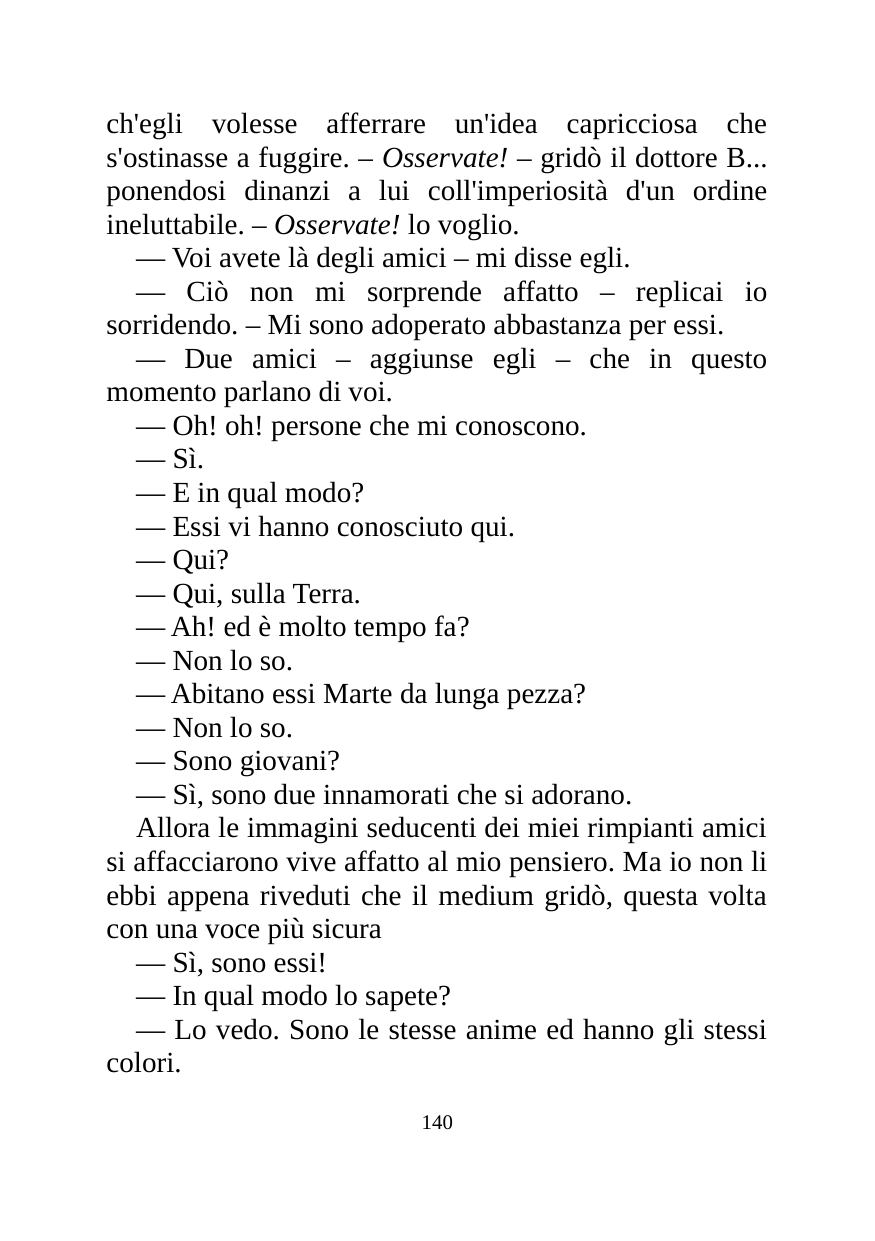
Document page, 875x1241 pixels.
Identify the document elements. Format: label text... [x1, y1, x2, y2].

text — Ciò non mi sorprende affatto – replicai io sorridendo. – Mi sono adoperato abbastanza per essi. [106, 274, 768, 341]
text — Sì, sono essi! [106, 945, 768, 978]
text — Qui, sulla Terra. [106, 576, 768, 609]
text — Oh! oh! persone che mi conoscono. [106, 408, 768, 442]
text — Qui? [106, 542, 768, 576]
text — Due amici – aggiunse egli – che in questo momento parlano di voi. [106, 341, 768, 408]
text — E in qual modo? [106, 475, 768, 509]
text Allora le immagini seducenti dei miei rimpianti amici si affacciarono vive affatto al mio pensiero. Ma io non li ebbi appena riveduti che il medium gridò, questa volta con una voce più sicura [106, 811, 768, 945]
text — Sì. [106, 442, 768, 475]
text — Sì, sono due innamorati che si adorano. [106, 777, 768, 811]
text ch'egli volesse afferrare un'idea capricciosa che s'ostinasse a fuggire. – Osservate! – gridò il dottore B... ponendosi dinanzi a lui coll'imperiosità d'un ordine ineluttabile. – Osservate! lo voglio. [106, 106, 768, 240]
text — Voi avete là degli amici – mi disse egli. [106, 240, 768, 274]
text — Non lo so. [106, 643, 768, 676]
text — Abitano essi Marte da lunga pezza? [106, 676, 768, 710]
text — Ah! ed è molto tempo fa? [106, 609, 768, 643]
text — Non lo so. [106, 710, 768, 743]
text — Essi vi hanno conosciuto qui. [106, 509, 768, 542]
text — In qual modo lo sapete? [106, 978, 768, 1012]
text — Lo vedo. Sono le stesse anime ed hanno gli stessi colori. [106, 1012, 768, 1079]
text — Sono giovani? [106, 743, 768, 777]
